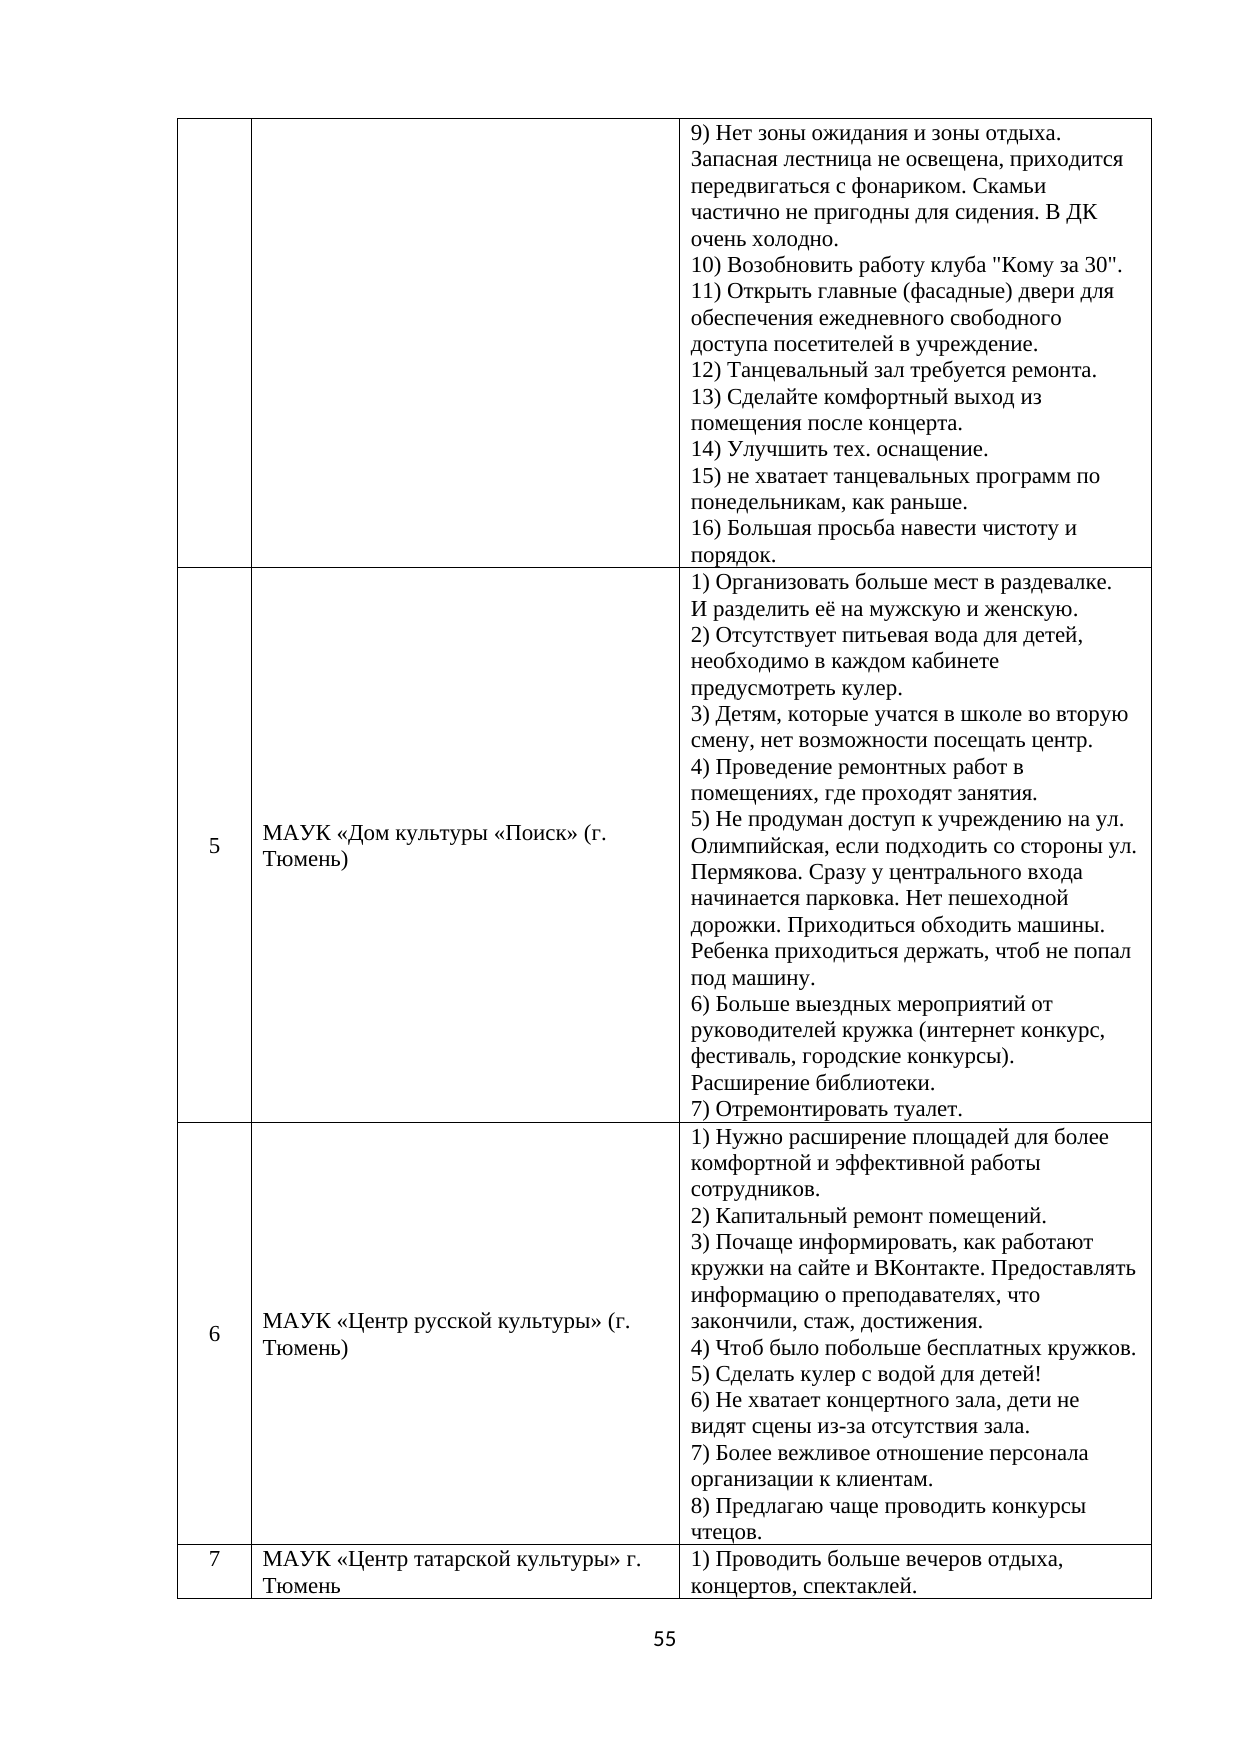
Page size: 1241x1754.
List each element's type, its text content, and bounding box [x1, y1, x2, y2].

table_cell [178, 119, 251, 567]
table_cell 7 [178, 1545, 251, 1598]
table_cell МАУК «Дом культуры «Поиск» (г. Тюмень) [252, 568, 679, 1122]
table_cell МАУК «Центр русской культуры» (г. Тюмень) [252, 1123, 679, 1544]
table_cell 6 [178, 1123, 251, 1544]
table_cell 1) Нужно расширение площадей для более комфортной и эффективной работы сотрудников. 2) Капитальный ремонт помещений. 3) Почаще информировать, как работают кружки на сайте и ВКонтакте. Предоставлять информацию о преподавателях, что закончили, стаж, достижения. 4) Чтоб было побольше бесплатных кружков. 5) Сделать кулер с водой для детей! 6) Не хватает концертного зала, дети не видят сцены из-за отсутствия зала. 7) Более вежливое отношение персонала организации к клиентам. 8) Предлагаю чаще проводить конкурсы чтецов. [680, 1123, 1151, 1544]
table_cell 1) Организовать больше мест в раздевалке. И разделить её на мужскую и женскую. 2) Отсутствует питьевая вода для детей, необходимо в каждом кабинете предусмотреть кулер. 3) Детям, которые учатся в школе во вторую смену, нет возможности посещать центр. 4) Проведение ремонтных работ в помещениях, где проходят занятия. 5) Не продуман доступ к учреждению на ул. Олимпийская, если подходить со стороны ул. Пермякова. Сразу у центрального входа начинается парковка. Нет пешеходной дорожки. Приходиться обходить машины. Ребенка приходиться держать, чтоб не попал под машину. 6) Больше выездных мероприятий от руководителей кружка (интернет конкурс, фестиваль, городские конкурсы). Расширение библиотеки. 7) Отремонтировать туалет. [680, 568, 1151, 1122]
table_cell 9) Нет зоны ожидания и зоны отдыха. Запасная лестница не освещена, приходится передвигаться с фонариком. Скамьи частично не пригодны для сидения. В ДК очень холодно. 10) Возобновить работу клуба "Кому за 30". 11) Открыть главные (фасадные) двери для обеспечения ежедневного свободного доступа посетителей в учреждение. 12) Танцевальный зал требуется ремонта. 13) Сделайте комфортный выход из помещения после концерта. 14) Улучшить тех. оснащение. 15) не хватает танцевальных программ по понедельникам, как раньше. 16) Большая просьба навести чистоту и порядок. [680, 119, 1151, 567]
table_cell МАУК «Центр татарской культуры» г. Тюмень [252, 1545, 679, 1598]
table_cell 1) Проводить больше вечеров отдыха, концертов, спектаклей. [680, 1545, 1151, 1598]
table_cell 5 [178, 568, 251, 1122]
table_cell [252, 119, 679, 567]
